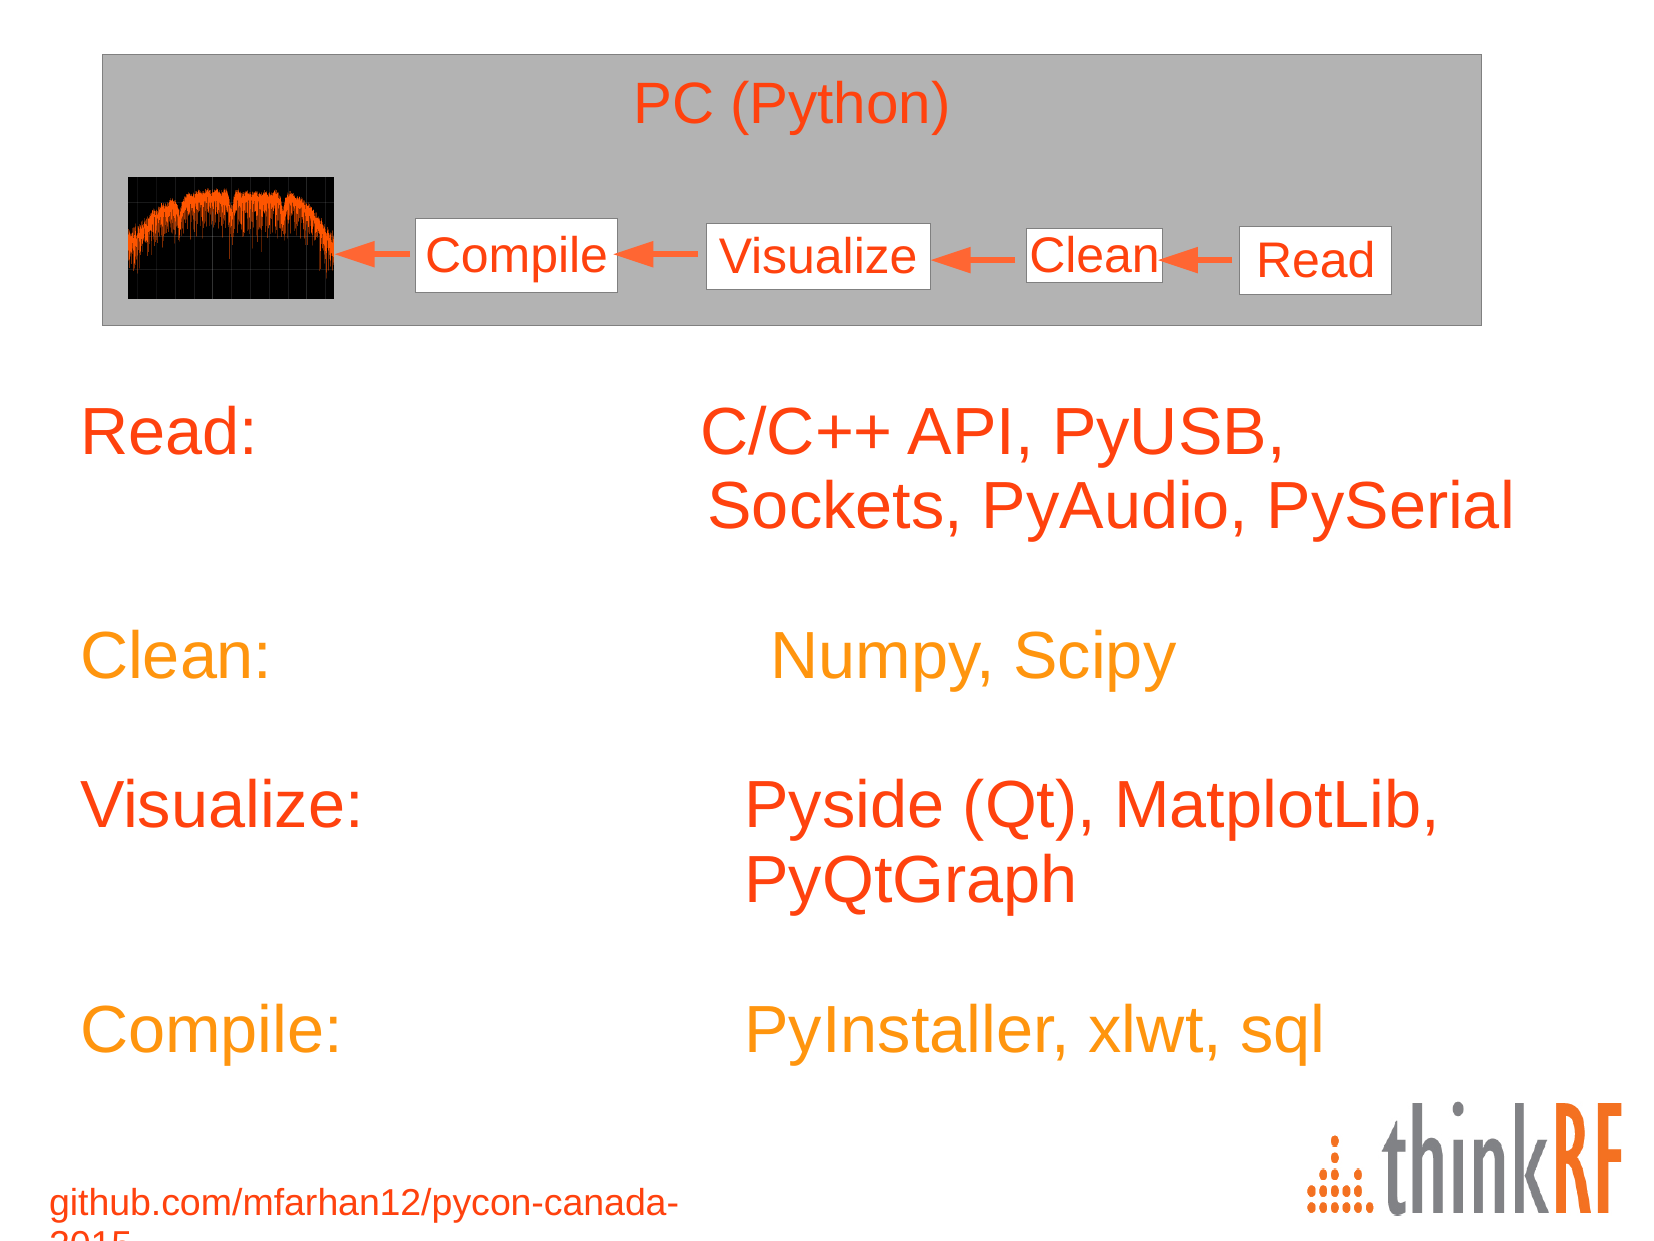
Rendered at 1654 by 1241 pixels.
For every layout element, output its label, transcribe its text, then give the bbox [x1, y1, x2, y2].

text_box [102, 54, 1482, 63]
text_box Clean [1026, 228, 1163, 283]
text_box Read [1239, 226, 1392, 295]
picture [1549, 1101, 1622, 1216]
text_box PC (Python) [102, 63, 1482, 143]
text_box Read: C/C++ API, PyUSB, Sockets, PyAudio, PySerial Clean: Numpy, Scipy Visualize: Pyside (Qt), MatplotLib, PyQtGraph Compile: PyInstaller, xlwt, sql [65, 386, 1549, 1241]
text_box [102, 143, 1482, 326]
text_box Visualize [706, 223, 931, 290]
text_box Compile [415, 218, 618, 293]
picture [128, 177, 334, 299]
